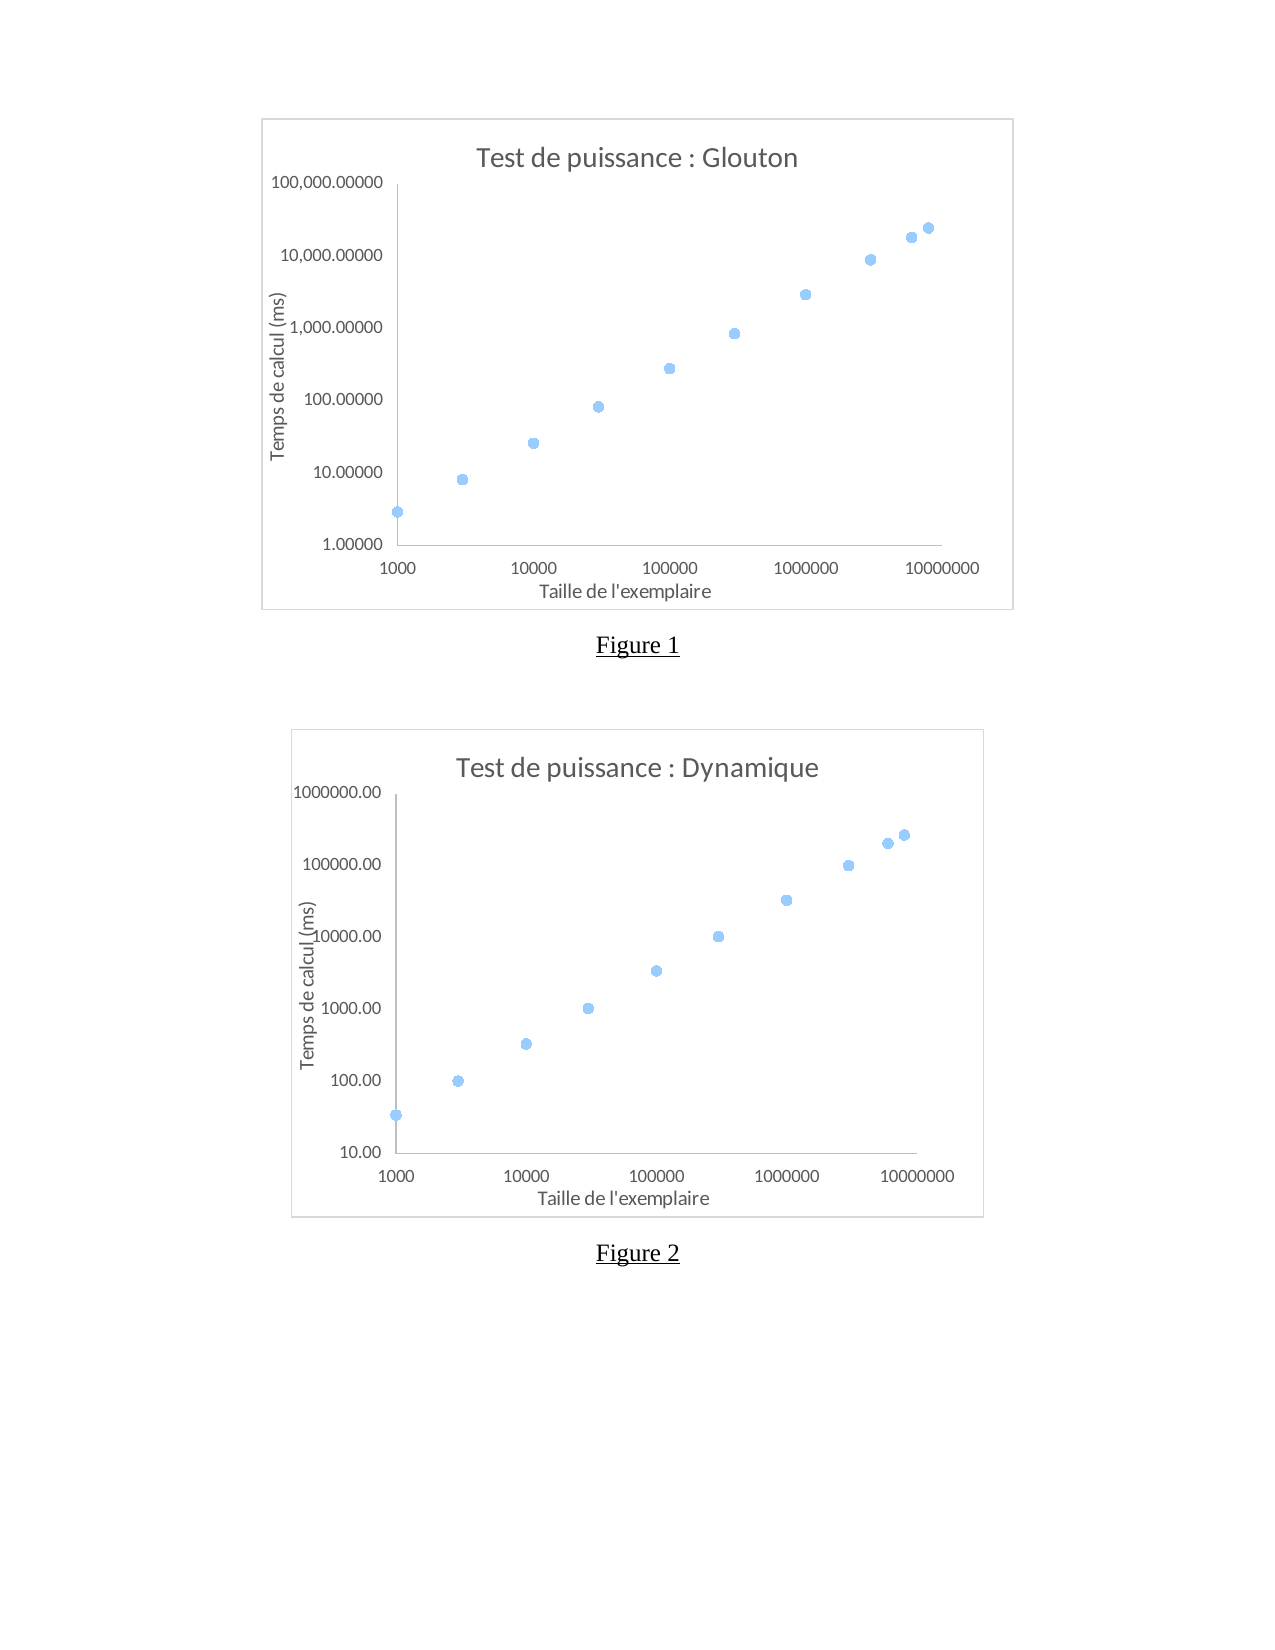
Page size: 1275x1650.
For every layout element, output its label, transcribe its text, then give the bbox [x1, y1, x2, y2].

text Figure 2 [118, 1238, 1157, 1267]
text Figure 1 [118, 631, 1157, 659]
